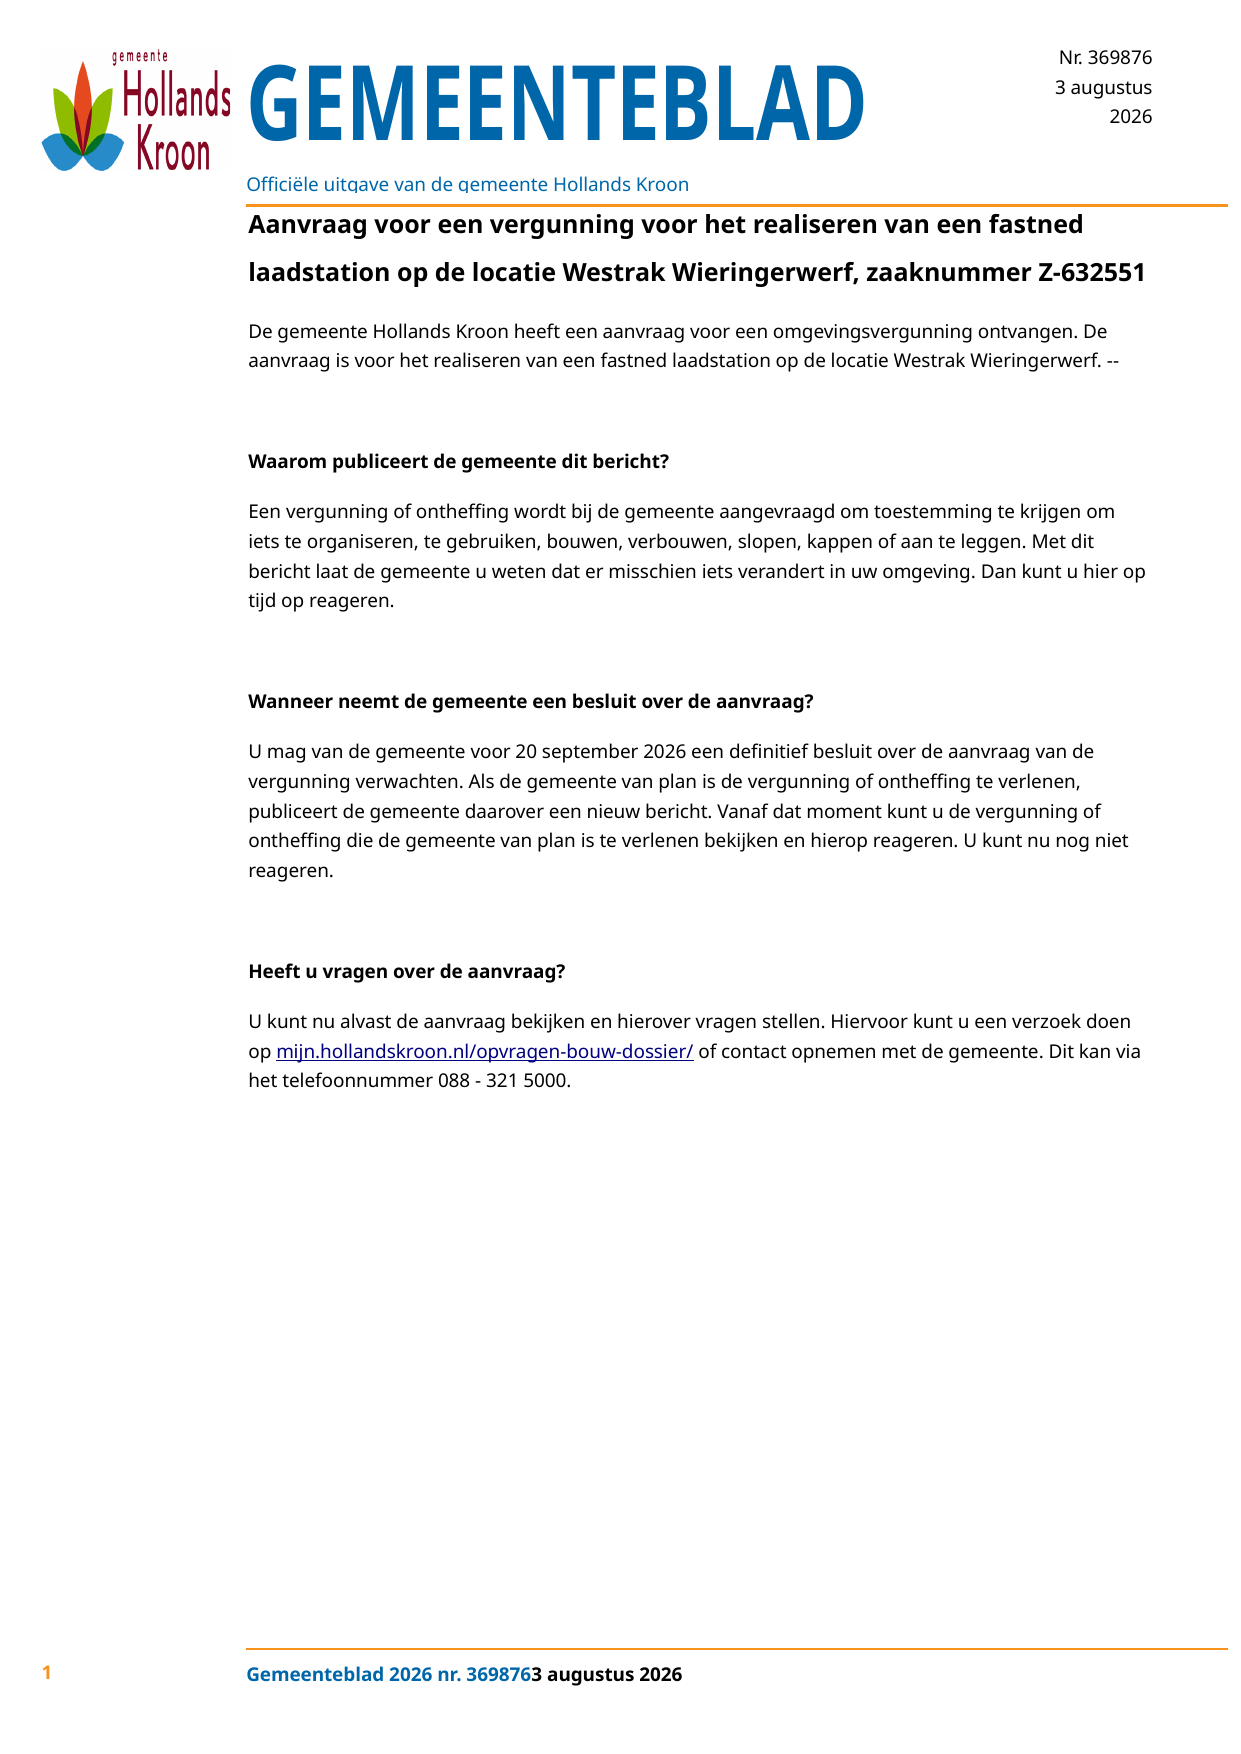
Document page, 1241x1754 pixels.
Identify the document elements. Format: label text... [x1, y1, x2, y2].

text Heeft u vragen over de aanvraag? [248, 958, 1152, 984]
text Aanvraag voor een vergunning voor het realiseren van een fastned laadstation op de locatie Westrak Wieringerwerf, zaaknummer Z-632551 [248, 207, 1152, 288]
text Een vergunning of ontheffing wordt bij de gemeente aangevraagd om toestemming te krijgen om iets te organiseren, te gebruiken, bouwen, verbouwen, slopen, kappen of aan te leggen. Met dit bericht laat de gemeente u weten dat er misschien iets verandert in uw omgeving. Dan kunt u hier op tijd op reageren. [248, 499, 1152, 613]
picture [41, 47, 231, 172]
text Wanneer neemt de gemeente een besluit over de aanvraag? [248, 688, 1152, 714]
text U kunt nu alvast de aanvraag bekijken en hierover vragen stellen. Hiervoor kunt u een verzoek doen op mijn.hollandskroon.nl/opvragen-bouw-dossier/ of contact opnemen met de gemeente. Dit kan via het telefoonnummer 088 - 321 5000. [248, 1008, 1152, 1093]
text Waarom publiceert de gemeente dit bericht? [248, 448, 1152, 474]
text U mag van de gemeente voor 20 september 2026 een definitief besluit over de aanvraag van de vergunning verwachten. Als de gemeente van plan is de vergunning of ontheffing te verlenen, publiceert de gemeente daarover een nieuw bericht. Vanaf dat moment kunt u de vergunning of ontheffing die de gemeente van plan is te verlenen bekijken en hierop reageren. U kunt nu nog niet reageren. [248, 739, 1152, 883]
text De gemeente Hollands Kroon heeft een aanvraag voor een omgevingsvergunning ontvangen. De aanvraag is voor het realiseren van een fastned laadstation op de locatie Westrak Wieringerwerf. -- [248, 318, 1152, 373]
